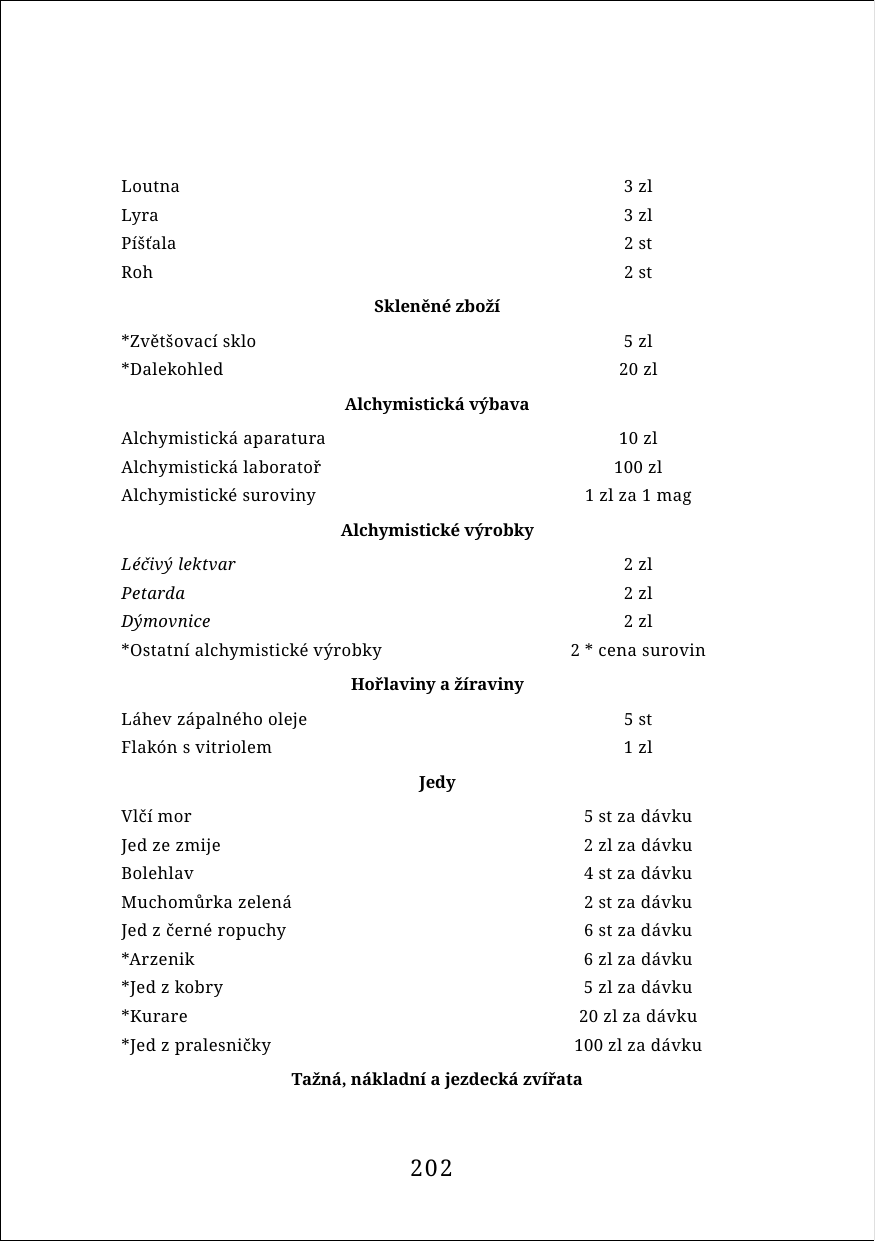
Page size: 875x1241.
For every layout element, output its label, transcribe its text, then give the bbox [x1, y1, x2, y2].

table_cell 2 st [520, 258, 756, 286]
table_cell 2 zl [520, 579, 756, 607]
table_cell 2 zl [520, 550, 756, 578]
table_cell 2 * cena surovin [520, 636, 756, 664]
table_cell Vlčí mor [118, 802, 520, 831]
table_cell 100 zl [520, 453, 756, 481]
table_cell Dýmovnice [118, 607, 520, 636]
table_cell 3 zl [520, 172, 756, 200]
table_cell *Jed z kobry [118, 973, 520, 1002]
table_cell *Jed z pralesničky [118, 1030, 520, 1059]
table_cell 6 st za dávku [520, 916, 756, 945]
table_cell 20 zl za dávku [520, 1002, 756, 1030]
table_cell 2 st za dávku [520, 888, 756, 916]
table_cell 4 st za dávku [520, 859, 756, 888]
table_cell *Arzenik [118, 945, 520, 973]
table_cell *Dalekohled [118, 355, 520, 383]
table_cell 2 zl za dávku [520, 831, 756, 859]
table_cell Alchymistické výrobky [118, 510, 756, 550]
table_cell 5 st za dávku [520, 802, 756, 831]
table_cell 1 zl za 1 mag [520, 481, 756, 509]
table_cell 2 st [520, 229, 756, 257]
table_cell Alchymistická laboratoř [118, 453, 520, 481]
table_cell Léčivý lektvar [118, 550, 520, 578]
table_cell 5 zl [520, 326, 756, 355]
table_cell *Ostatní alchymistické výrobky [118, 636, 520, 664]
table_cell *Kurare [118, 1002, 520, 1030]
table_cell Loutna [118, 172, 520, 200]
table_cell 5 st [520, 705, 756, 733]
table_cell 5 zl za dávku [520, 973, 756, 1002]
table_cell Jedy [118, 762, 756, 802]
table_cell Alchymistické suroviny [118, 481, 520, 509]
table_cell Jed ze zmije [118, 831, 520, 859]
table_cell 1 zl [520, 733, 756, 762]
table_cell 100 zl za dávku [520, 1030, 756, 1059]
table_cell Flakón s vitriolem [118, 733, 520, 762]
table_cell *Zvětšovací sklo [118, 326, 520, 355]
table_cell 20 zl [520, 355, 756, 383]
table_cell Petarda [118, 579, 520, 607]
table_cell Muchomůrka zelená [118, 888, 520, 916]
table_cell Hořlaviny a žíraviny [118, 664, 756, 704]
table_cell Roh [118, 258, 520, 286]
table_cell 10 zl [520, 424, 756, 452]
table_cell 2 zl [520, 607, 756, 636]
table_cell Skleněné zboží [118, 286, 756, 326]
table_cell Lyra [118, 200, 520, 229]
table_cell Bolehlav [118, 859, 520, 888]
table_cell 3 zl [520, 200, 756, 229]
table_cell Alchymistická výbava [118, 384, 756, 424]
table_cell Jed z černé ropuchy [118, 916, 520, 945]
table_cell Láhev zápalného oleje [118, 705, 520, 733]
table_cell 6 zl za dávku [520, 945, 756, 973]
table_cell Tažná, nákladní a jezdecká zvířata [118, 1059, 756, 1099]
table_cell Píšťala [118, 229, 520, 257]
table_cell Alchymistická aparatura [118, 424, 520, 452]
